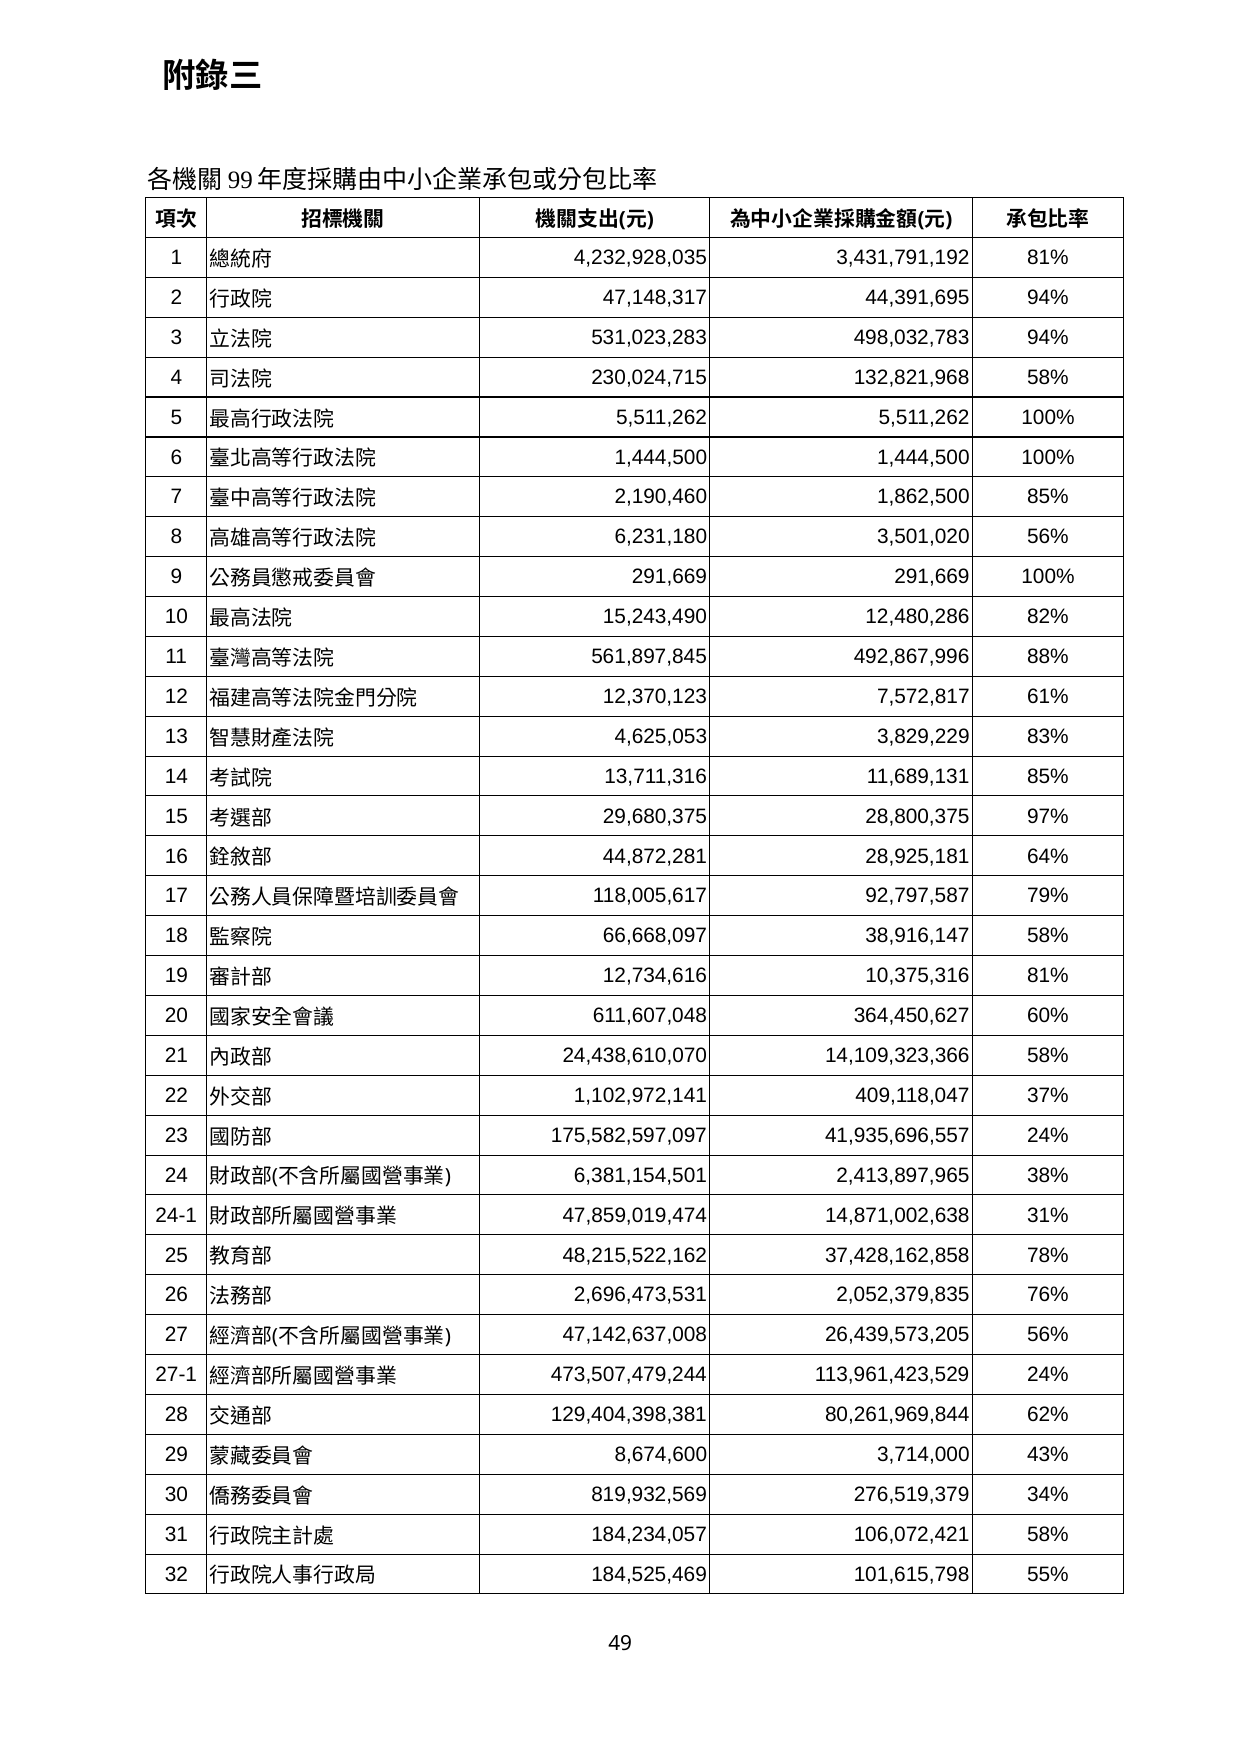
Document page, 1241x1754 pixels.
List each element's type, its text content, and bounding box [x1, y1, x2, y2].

table_cell 國防部 [207, 1116, 479, 1154]
table_cell 12,370,123 [480, 677, 709, 716]
table_cell 100% [973, 398, 1123, 436]
table_cell 6 [146, 438, 206, 476]
table_cell 3,501,020 [710, 517, 972, 556]
table_cell 409,118,047 [710, 1076, 972, 1114]
table_cell 34% [973, 1475, 1123, 1513]
table_cell 行政院主計處 [207, 1515, 479, 1553]
table_cell 8 [146, 517, 206, 556]
table_cell 31 [146, 1515, 206, 1553]
table_cell 10,375,316 [710, 956, 972, 995]
table_cell 14,109,323,366 [710, 1036, 972, 1075]
table_cell 129,404,398,381 [480, 1395, 709, 1434]
table_cell 27 [146, 1315, 206, 1354]
table_cell 37% [973, 1076, 1123, 1114]
table_cell 蒙藏委員會 [207, 1435, 479, 1474]
table_cell 內政部 [207, 1036, 479, 1075]
table_cell 58% [973, 1515, 1123, 1553]
table_cell 6,231,180 [480, 517, 709, 556]
table_cell 11,689,131 [710, 757, 972, 795]
table_cell 2 [146, 278, 206, 317]
table_cell 58% [973, 358, 1123, 396]
table_cell 58% [973, 916, 1123, 955]
table_cell 100% [973, 438, 1123, 476]
table_cell 43% [973, 1435, 1123, 1474]
table_cell 公務人員保障暨培訓委員會 [207, 876, 479, 915]
table_cell 32 [146, 1555, 206, 1593]
table_cell 28,800,375 [710, 796, 972, 835]
table_cell 100% [973, 557, 1123, 596]
table_cell 79% [973, 876, 1123, 915]
table_cell 101,615,798 [710, 1555, 972, 1593]
table_cell 819,932,569 [480, 1475, 709, 1513]
table_header 項次 [147, 42, 289, 124]
table_cell 291,669 [710, 557, 972, 596]
table_cell 94% [973, 278, 1123, 317]
table_cell 臺中高等行政法院 [207, 477, 479, 516]
table_cell 118,005,617 [480, 876, 709, 915]
table_cell 僑務委員會 [207, 1475, 479, 1513]
table_cell 22 [146, 1076, 206, 1114]
table_cell 531,023,283 [480, 318, 709, 357]
table_cell 16 [146, 836, 206, 875]
table_cell 28 [146, 1395, 206, 1434]
table_cell 82% [973, 597, 1123, 636]
table_cell 2,190,460 [480, 477, 709, 516]
table_cell 4,232,928,035 [480, 238, 709, 277]
table_cell 智慧財產法院 [207, 717, 479, 756]
table_cell 7,572,817 [710, 677, 972, 716]
table_cell 12,480,286 [710, 597, 972, 636]
table_header 為中小企業採購金額(元) [710, 198, 972, 237]
table_cell 11 [146, 637, 206, 676]
table_cell 26,439,573,205 [710, 1315, 972, 1354]
table_cell 26 [146, 1275, 206, 1314]
table_cell 8,674,600 [480, 1435, 709, 1474]
table_cell 18 [146, 916, 206, 955]
table_cell 1,444,500 [710, 438, 972, 476]
table_cell 9 [146, 557, 206, 596]
table_cell 財政部(不含所屬國營事業) [207, 1156, 479, 1194]
table_cell 2,696,473,531 [480, 1275, 709, 1314]
table_cell 4 [146, 358, 206, 396]
table_cell 29,680,375 [480, 796, 709, 835]
table_cell 85% [973, 757, 1123, 795]
table_cell 498,032,783 [710, 318, 972, 357]
table_cell 85% [973, 477, 1123, 516]
table_header 招標機關 [207, 198, 479, 237]
table_cell 2,413,897,965 [710, 1156, 972, 1194]
table_cell 19 [146, 956, 206, 995]
table_cell 56% [973, 1315, 1123, 1354]
table_cell 21 [146, 1036, 206, 1075]
table_cell 1 [146, 238, 206, 277]
table_cell 立法院 [207, 318, 479, 357]
table_cell 3,714,000 [710, 1435, 972, 1474]
table_cell 監察院 [207, 916, 479, 955]
table_cell 97% [973, 796, 1123, 835]
table_cell 64% [973, 836, 1123, 875]
table_cell 司法院 [207, 358, 479, 396]
table_cell 5,511,262 [480, 398, 709, 436]
table_cell 行政院 [207, 278, 479, 317]
table_cell 92,797,587 [710, 876, 972, 915]
table_cell 88% [973, 637, 1123, 676]
table_cell 福建高等法院金門分院 [207, 677, 479, 716]
table_cell 2,052,379,835 [710, 1275, 972, 1314]
table_cell 113,961,423,529 [710, 1355, 972, 1394]
table_cell 經濟部所屬國營事業 [207, 1355, 479, 1394]
table_cell 最高行政法院 [207, 398, 479, 436]
table_cell 13 [146, 717, 206, 756]
table_cell 48,215,522,162 [480, 1235, 709, 1274]
table_cell 27-1 [146, 1355, 206, 1394]
table_cell 132,821,968 [710, 358, 972, 396]
table_cell 14,871,002,638 [710, 1195, 972, 1234]
table_cell 10 [146, 597, 206, 636]
table_cell 考試院 [207, 757, 479, 795]
table_cell 276,519,379 [710, 1475, 972, 1513]
table_cell 12 [146, 677, 206, 716]
table_cell 公務員懲戒委員會 [207, 557, 479, 596]
table_cell 62% [973, 1395, 1123, 1434]
table_header 機關支出(元) [480, 198, 709, 237]
table_cell 4,625,053 [480, 717, 709, 756]
table_cell 交通部 [207, 1395, 479, 1434]
table_cell 考選部 [207, 796, 479, 835]
table_header 項次 [146, 198, 206, 237]
table_cell 47,148,317 [480, 278, 709, 317]
table_cell 1,862,500 [710, 477, 972, 516]
table_cell 23 [146, 1116, 206, 1154]
table_cell 24,438,610,070 [480, 1036, 709, 1075]
table_cell 44,391,695 [710, 278, 972, 317]
table_cell 37,428,162,858 [710, 1235, 972, 1274]
table_cell 41,935,696,557 [710, 1116, 972, 1154]
table_cell 38,916,147 [710, 916, 972, 955]
table_cell 經濟部(不含所屬國營事業) [207, 1315, 479, 1354]
table_cell 24% [973, 1355, 1123, 1394]
table_cell 17 [146, 876, 206, 915]
table_cell 24-1 [146, 1195, 206, 1234]
table_cell 20 [146, 996, 206, 1035]
table_cell 臺北高等行政法院 [207, 438, 479, 476]
table_cell 94% [973, 318, 1123, 357]
table_cell 24% [973, 1116, 1123, 1154]
table_cell 24 [146, 1156, 206, 1194]
table_cell 1,102,972,141 [480, 1076, 709, 1114]
table_cell 14 [146, 757, 206, 795]
table_cell 58% [973, 1036, 1123, 1075]
table_cell 76% [973, 1275, 1123, 1314]
table_cell 5,511,262 [710, 398, 972, 436]
text 各機關99年度採購由中小企業承包或分包比率 [148, 158, 1092, 197]
table_cell 法務部 [207, 1275, 479, 1314]
table_cell 29 [146, 1435, 206, 1474]
table_cell 81% [973, 956, 1123, 995]
table_cell 184,525,469 [480, 1555, 709, 1593]
table_cell 3,829,229 [710, 717, 972, 756]
table_cell 15 [146, 796, 206, 835]
table_cell 3 [146, 318, 206, 357]
table_cell 492,867,996 [710, 637, 972, 676]
table_cell 38% [973, 1156, 1123, 1194]
table_cell 28,925,181 [710, 836, 972, 875]
table_cell 175,582,597,097 [480, 1116, 709, 1154]
table_cell 44,872,281 [480, 836, 709, 875]
table_cell 財政部所屬國營事業 [207, 1195, 479, 1234]
table_cell 6,381,154,501 [480, 1156, 709, 1194]
table_cell 審計部 [207, 956, 479, 995]
table_cell 78% [973, 1235, 1123, 1274]
table_cell 25 [146, 1235, 206, 1274]
table_cell 473,507,479,244 [480, 1355, 709, 1394]
table_cell 55% [973, 1555, 1123, 1593]
table_header 承包比率 [973, 198, 1123, 237]
table_cell 1,444,500 [480, 438, 709, 476]
table_cell 銓敘部 [207, 836, 479, 875]
table_cell 高雄高等行政法院 [207, 517, 479, 556]
table_cell 66,668,097 [480, 916, 709, 955]
table_cell 83% [973, 717, 1123, 756]
table_cell 47,142,637,008 [480, 1315, 709, 1354]
table_cell 臺灣高等法院 [207, 637, 479, 676]
table_cell 364,450,627 [710, 996, 972, 1035]
table_cell 47,859,019,474 [480, 1195, 709, 1234]
table_cell 561,897,845 [480, 637, 709, 676]
table_cell 230,024,715 [480, 358, 709, 396]
table_cell 80,261,969,844 [710, 1395, 972, 1434]
table_cell 611,607,048 [480, 996, 709, 1035]
table_cell 最高法院 [207, 597, 479, 636]
table_cell 12,734,616 [480, 956, 709, 995]
table_cell 106,072,421 [710, 1515, 972, 1553]
table_cell 184,234,057 [480, 1515, 709, 1553]
table_cell 60% [973, 996, 1123, 1035]
table_cell 15,243,490 [480, 597, 709, 636]
table_cell 7 [146, 477, 206, 516]
table_cell 81% [973, 238, 1123, 277]
table_cell 5 [146, 398, 206, 436]
table_cell 行政院人事行政局 [207, 1555, 479, 1593]
table_cell 國家安全會議 [207, 996, 479, 1035]
table_cell 總統府 [207, 238, 479, 277]
table_cell 31% [973, 1195, 1123, 1234]
table_cell 56% [973, 517, 1123, 556]
table_cell 61% [973, 677, 1123, 716]
table_cell 291,669 [480, 557, 709, 596]
table_cell 外交部 [207, 1076, 479, 1114]
table_cell 教育部 [207, 1235, 479, 1274]
table_cell 3,431,791,192 [710, 238, 972, 277]
table_cell 13,711,316 [480, 757, 709, 795]
table_cell 30 [146, 1475, 206, 1513]
